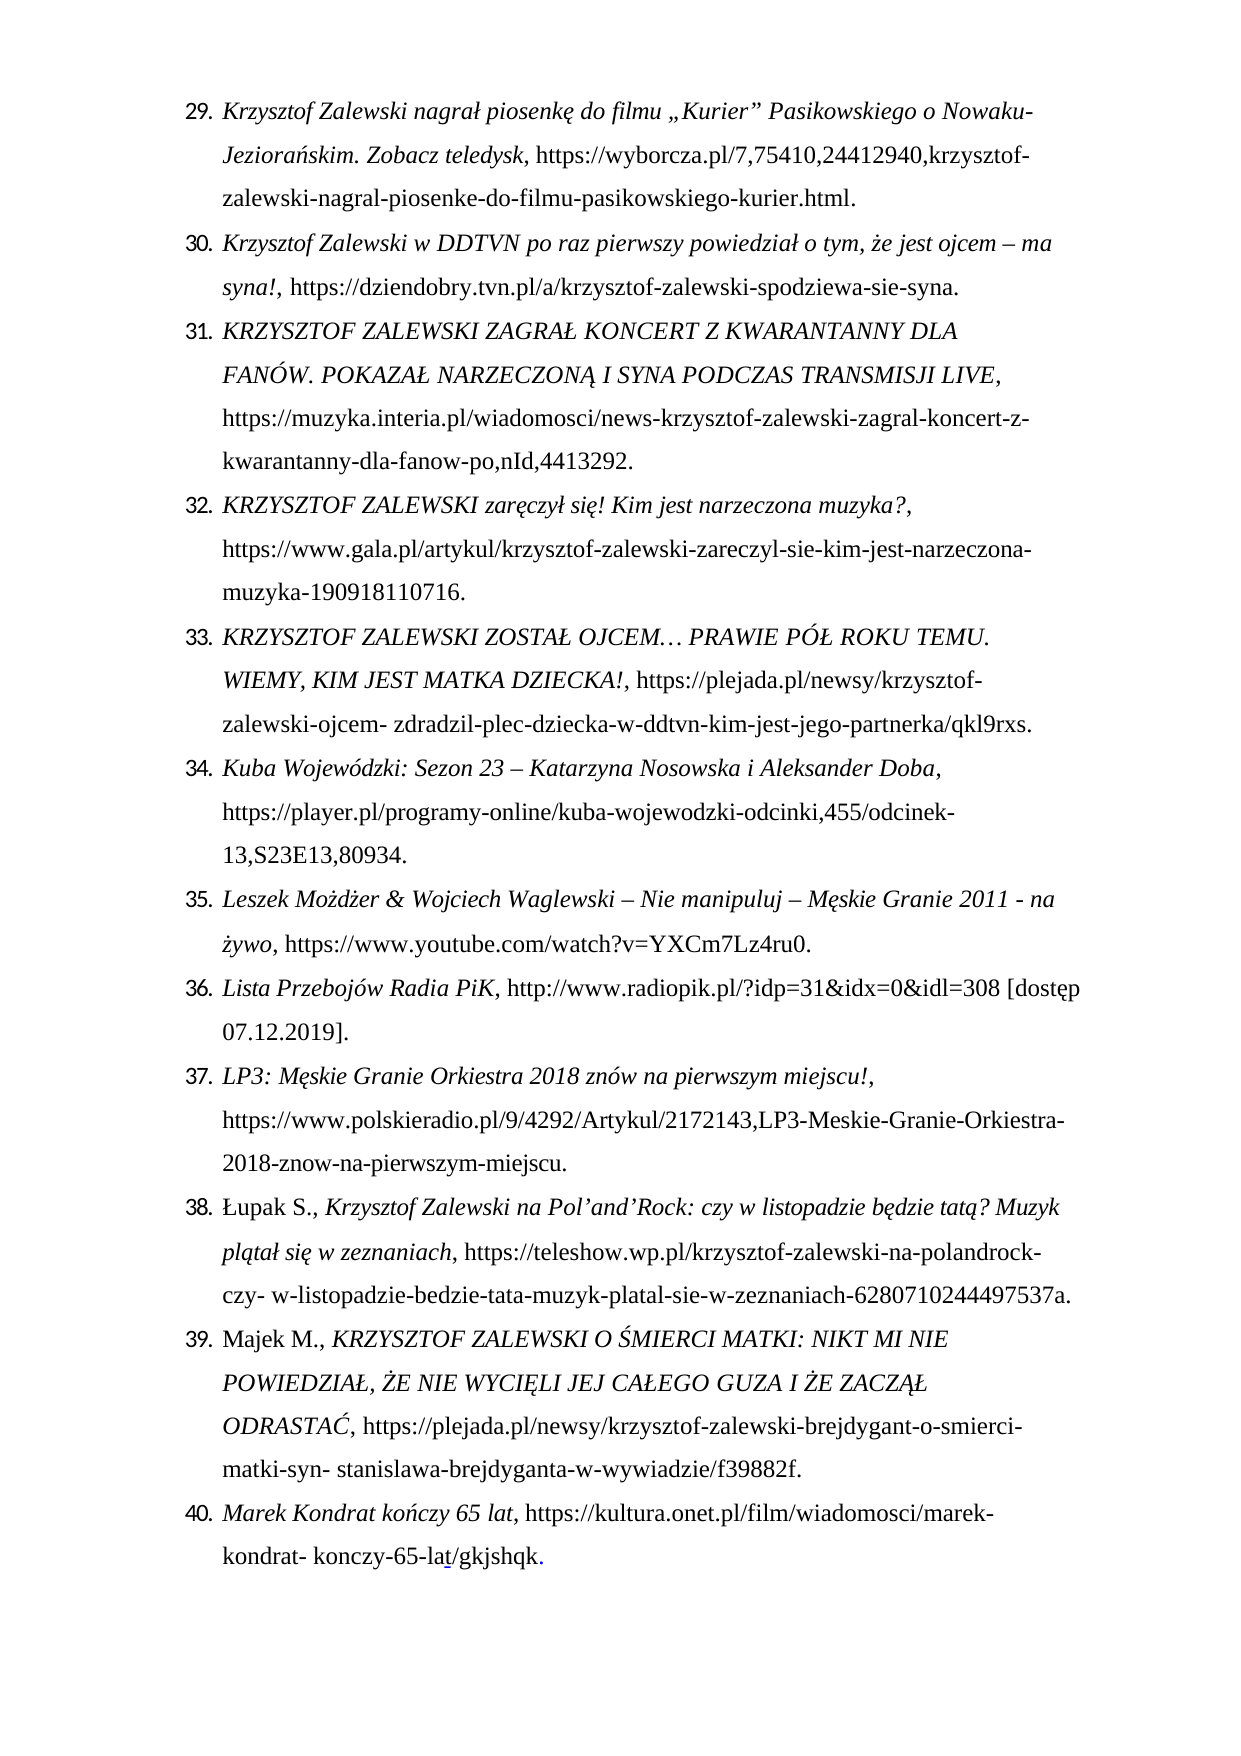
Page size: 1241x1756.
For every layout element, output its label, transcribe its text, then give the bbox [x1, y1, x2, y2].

list LP3: Męskie Granie Orkiestra 2018 znów na pierwszym miejscu!, https://www.polskieradio.pl/9/4292/Artykul/2172143,LP3-Meskie-Granie-Orkiestra- 2018-znow-na-pierwszym-miejscu. [184, 1060, 1067, 1177]
list Krzysztof Zalewski w DDTVN po raz pierwszy powiedział o tym, że jest ojcem – ma syna!, https://dziendobry.tvn.pl/a/krzysztof-zalewski-spodziewa-sie-syna. [184, 227, 1057, 301]
list KRZYSZTOF ZALEWSKI zaręczył się! Kim jest narzeczona muzyka?, https://www.gala.pl/artykul/krzysztof-zalewski-zareczyl-sie-kim-jest-narzeczona- muzyka-190918110716. [184, 489, 1034, 606]
list Krzysztof Zalewski nagrał piosenkę do filmu „Kurier” Pasikowskiego o Nowaku- Jeziorańskim. Zobacz teledysk, https://wyborcza.pl/7,75410,24412940,krzysztof- zalewski-nagral-piosenke-do-filmu-pasikowskiego-kurier.html. [184, 95, 1039, 212]
list KRZYSZTOF ZALEWSKI ZAGRAŁ KONCERT Z KWARANTANNY DLA FANÓW. POKAZAŁ NARZECZONĄ I SYNA PODCZAS TRANSMISJI LIVE, https://muzyka.interia.pl/wiadomosci/news-krzysztof-zalewski-zagral-koncert-z- kwarantanny-dla-fanow-po,nId,4413292. [184, 315, 1052, 475]
list Lista Przebojów Radia PiK, http://www.radiopik.pl/?idp=31&idx=0&idl=308 [dostęp 07.12.2019]. [184, 972, 1084, 1046]
list Marek Kondrat kończy 65 lat, https://kultura.onet.pl/film/wiadomosci/marek-kondrat- konczy-65-lat/gkjshqk. [184, 1498, 1078, 1570]
list Majek M., KRZYSZTOF ZALEWSKI O ŚMIERCI MATKI: NIKT MI NIE POWIEDZIAŁ, ŻE NIE WYCIĘLI JEJ CAŁEGO GUZA I ŻE ZACZĄŁ ODRASTAĆ, https://plejada.pl/newsy/krzysztof-zalewski-brejdygant-o-smierci-matki-syn- stanislawa-brejdyganta-w-wywiadzie/f39882f. [184, 1323, 1067, 1483]
list Kuba Wojewódzki: Sezon 23 – Katarzyna Nosowska i Aleksander Doba, https://player.pl/programy-online/kuba-wojewodzki-odcinki,455/odcinek- 13,S23E13,80934. [184, 752, 956, 869]
list Łupak S., Krzysztof Zalewski na Pol’and’Rock: czy w listopadzie będzie tatą? Muzyk plątał się w zeznaniach, https://teleshow.wp.pl/krzysztof-zalewski-na-polandrock-czy- w-listopadzie-bedzie-tata-muzyk-platal-sie-w-zeznaniach-6280710244497537a. [184, 1192, 1084, 1309]
list KRZYSZTOF ZALEWSKI ZOSTAŁ OJCEM… PRAWIE PÓŁ ROKU TEMU. WIEMY, KIM JEST MATKA DZIECKA!, https://plejada.pl/newsy/krzysztof-zalewski-ojcem- zdradzil-plec-dziecka-w-ddtvn-kim-jest-jego-partnerka/qkl9rxs. [184, 621, 1078, 737]
list Leszek Możdżer & Wojciech Waglewski – Nie manipuluj – Męskie Granie 2011 - na żywo, https://www.youtube.com/watch?v=YXCm7Lz4ru0. [184, 883, 1064, 957]
